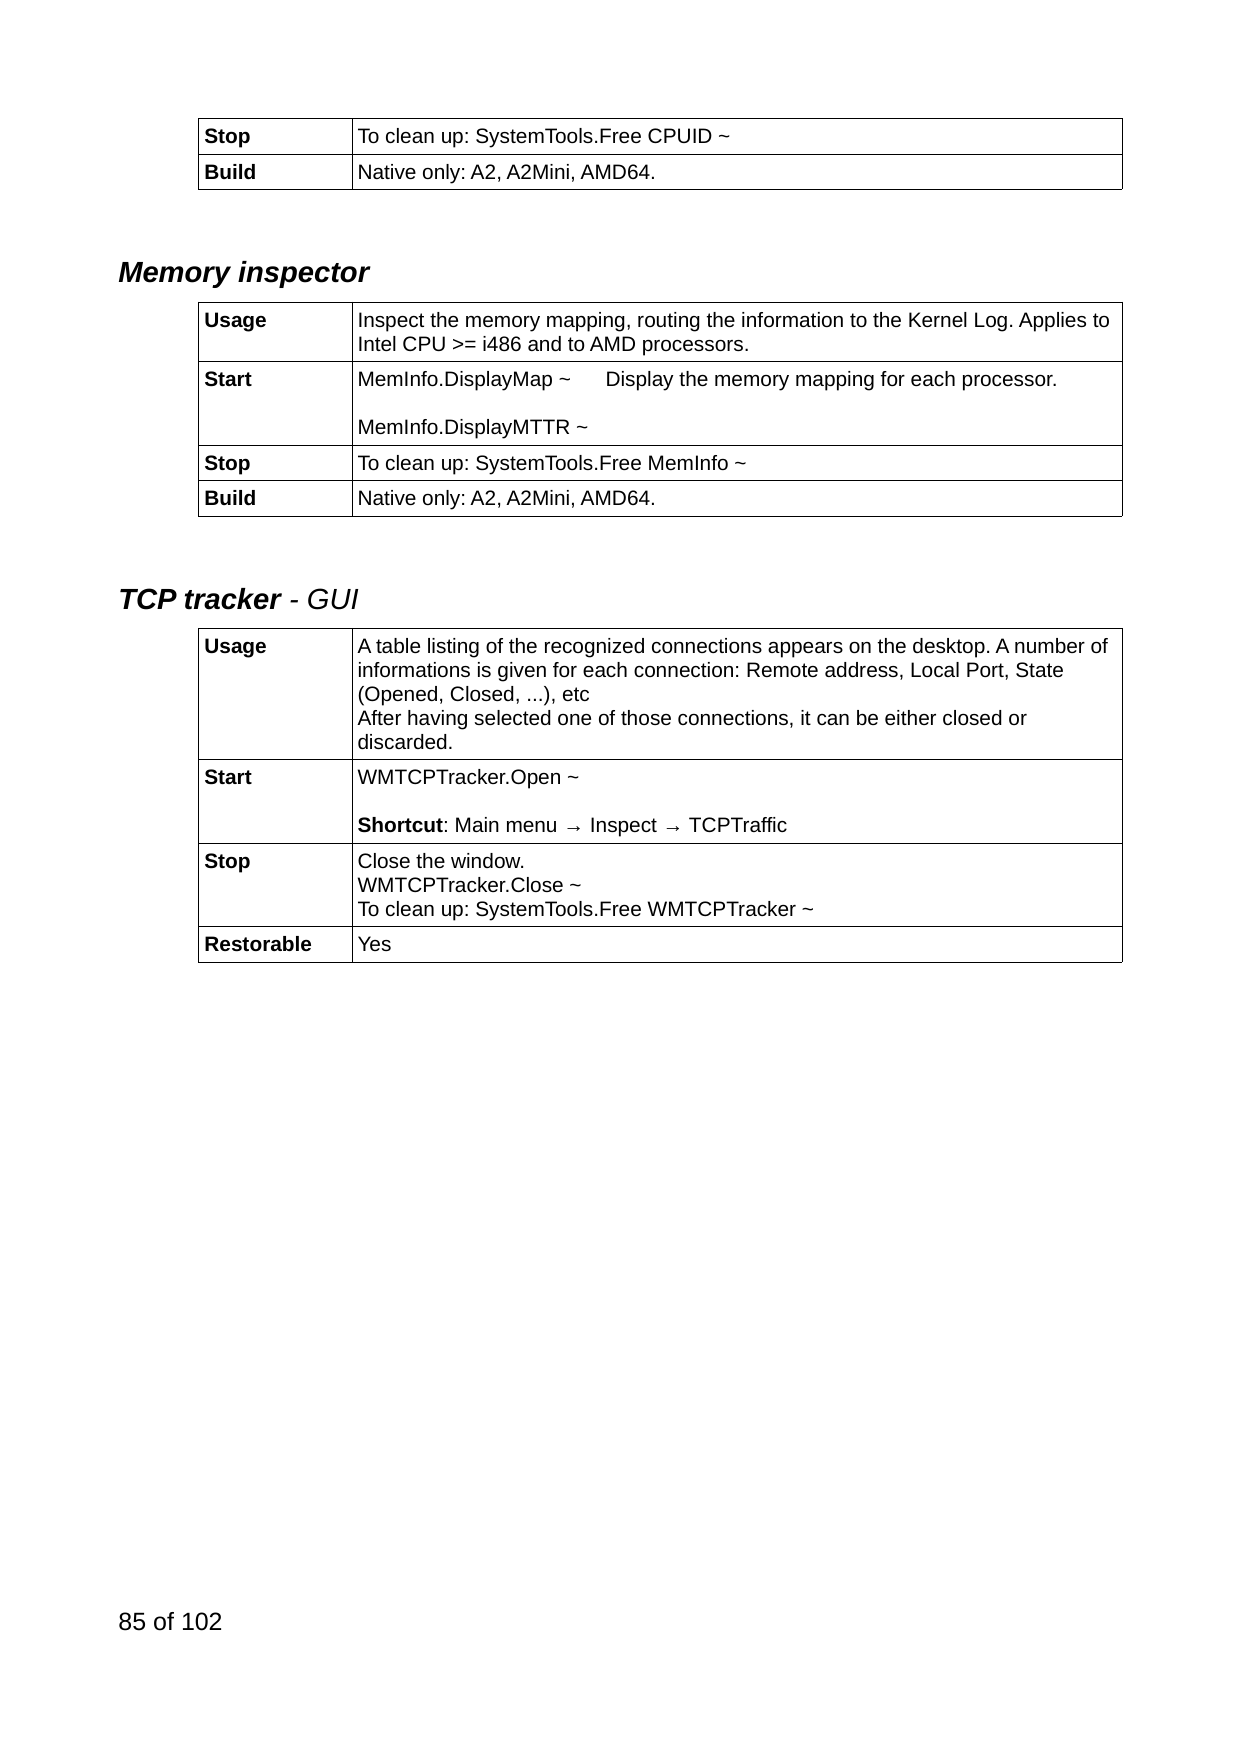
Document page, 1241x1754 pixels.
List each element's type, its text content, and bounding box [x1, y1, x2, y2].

table_cell Start [199, 760, 352, 843]
table_header A table listing of the recognized connections appears on the desktop. A number of informations is given for each connection: Remote address, Local Port, State (Opened, Closed, ...), etc After having selected one of those connections, it can be either closed or discarded. [353, 629, 1122, 759]
table_cell To clean up: SystemTools.Free CPUID ~ [353, 119, 1122, 154]
table_cell Native only: A2, A2Mini, AMD64. [353, 155, 1122, 189]
subtitle TCP tracker - GUI [118, 582, 1122, 615]
table_cell Build [199, 155, 352, 189]
table_header Usage [199, 303, 352, 361]
table_cell Start [199, 362, 352, 444]
table_header Inspect the memory mapping, routing the information to the Kernel Log. Applies to Intel CPU >= i486 and to AMD processors. [353, 303, 1122, 361]
table_cell Stop [199, 844, 352, 926]
table_cell Native only: A2, A2Mini, AMD64. [353, 481, 1122, 516]
table_cell Build [199, 481, 352, 516]
table_cell Stop [199, 446, 352, 480]
table_cell WMTCPTracker.Open ~ Shortcut: Main menu → Inspect → TCPTraffic [353, 760, 1122, 843]
table_cell Yes [353, 927, 1122, 962]
table_cell Close the window. WMTCPTracker.Close ~ To clean up: SystemTools.Free WMTCPTracker ~ [353, 844, 1122, 926]
table_cell Restorable [199, 927, 352, 962]
table_cell MemInfo.DisplayMap ~ Display the memory mapping for each processor. MemInfo.DisplayMTTR ~ [353, 362, 1122, 444]
table_header Usage [199, 629, 352, 759]
table_cell Stop [199, 119, 352, 154]
subtitle Memory inspector [118, 256, 1122, 289]
table_cell To clean up: SystemTools.Free MemInfo ~ [353, 446, 1122, 480]
